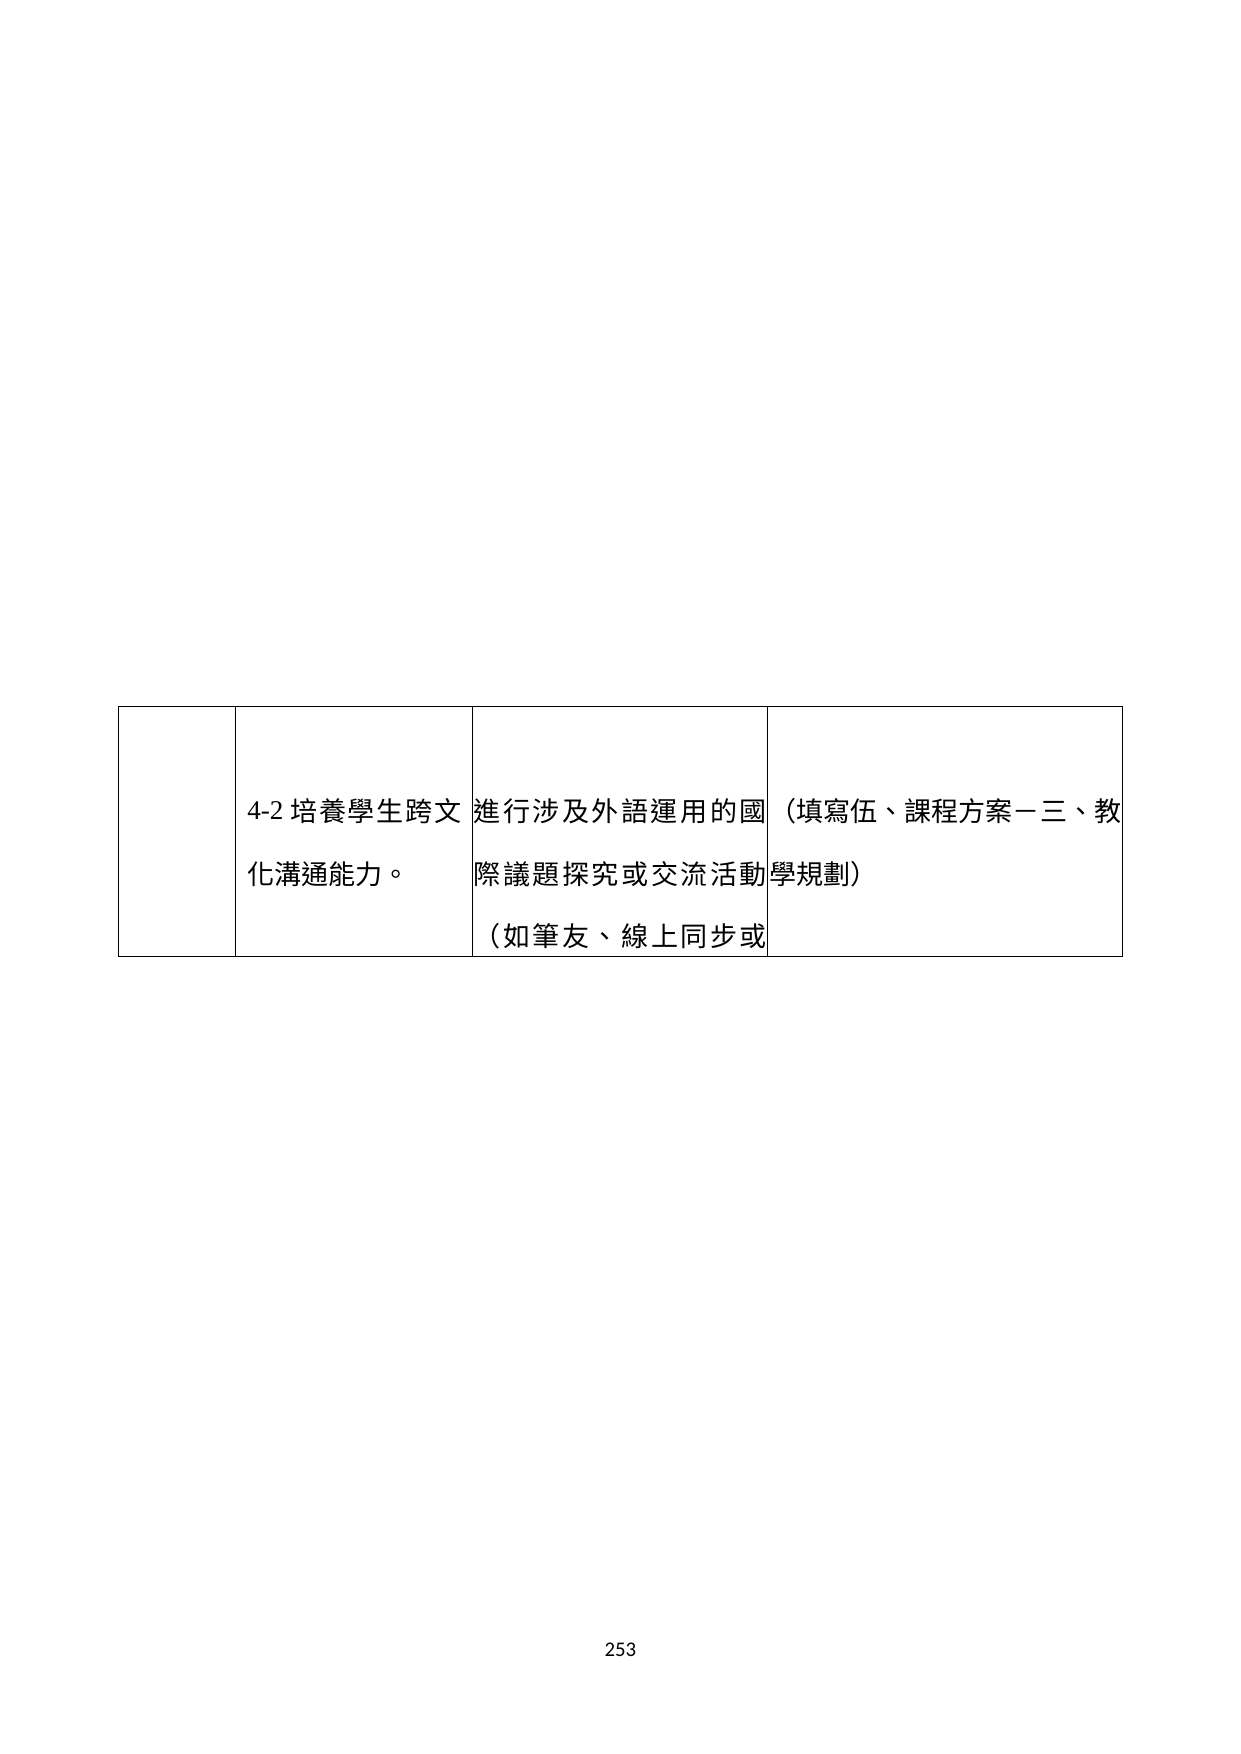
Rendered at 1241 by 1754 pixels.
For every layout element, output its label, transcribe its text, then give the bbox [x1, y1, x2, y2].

table_cell 進行涉及外語運用的國際議題探究或交流活動（如筆友、線上同步或 [473, 707, 767, 956]
table_cell [119, 707, 235, 956]
table_cell 4-2培養學生跨文化溝通能力。 [236, 707, 472, 956]
table_cell （填寫伍、課程方案－三、教學規劃） [768, 707, 1122, 956]
